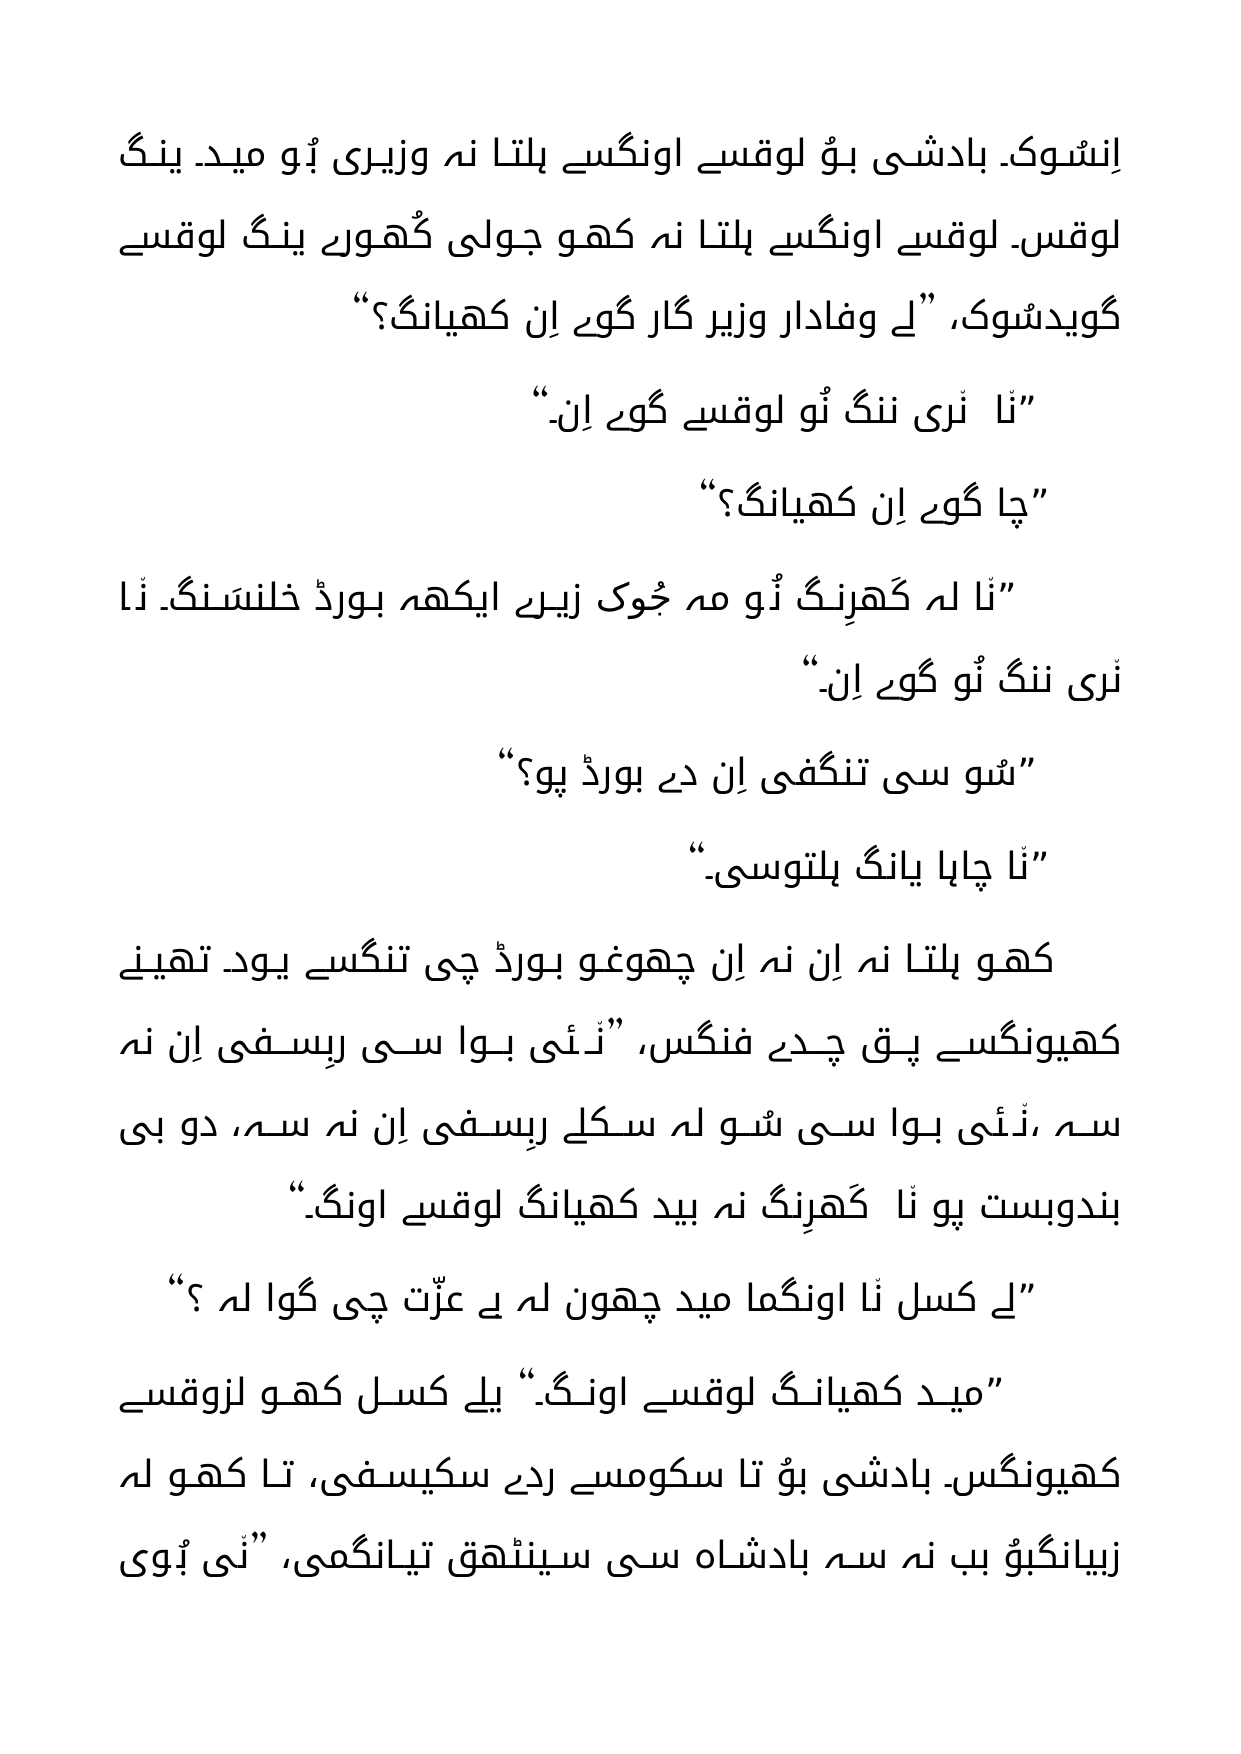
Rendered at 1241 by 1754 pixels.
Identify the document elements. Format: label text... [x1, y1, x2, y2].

text ”ن٘ا چاہا یانگ ہلتوسی۔“ [118, 831, 1122, 902]
text ”لے کسل ن٘ا اونگما مید چھون لہ بے عزّت چی گوا لہ ؟“ [118, 1263, 1122, 1335]
text ”ن٘ا ن٘ری ننگ نُو لوقسے گوے اِن۔“ [118, 375, 1122, 446]
text ”ن٘ا لہ کَھرِنگ نُو مہ جُوک زیرے ایکھہ بورڈ خلنسَنگ۔ ن٘ا ن٘ری ننگ نُو گوے اِن۔“ [118, 562, 1122, 715]
text کھو ہلتا نہ اِن نہ اِن چھوغو بورڈ چی تنگسے یود۔ تھینے کھیونگسے پق چدے فنگس، ”ن٘ئی بوا سی ربِسفی اِن نہ سہ ،ن٘ئی بوا سی سُو لہ سکلے ربِسفی اِن نہ سہ، دو بی بندوبست پو ن٘ا کَھرِنگ نہ بید کھیانگ لوقسے اونگ۔“ [118, 925, 1122, 1241]
text ”چا گوے اِن کھیانگ؟“ [118, 469, 1122, 540]
text ”مید کھیانگ لوقسے اونگ۔“ یلے کسل کھو لزوقسے کھیونگس۔ بادشی بوُ تا سکومسے ردے سکیسفی، تا کھو لہ زبیانگبوُ بب نہ سہ بادشاہ سی سینٹھق تیانگمی، ”ن٘ی بُوی [118, 1357, 1122, 1592]
text اِنسُوک۔ بادشی بوُ لوقسے اونگسے ہلتا نہ وزیری بُو مید۔ ینگ لوقس۔ لوقسے اونگسے ہلتا نہ کھو جولی کُھورے ینگ لوقسے گویدسُوک، ”لے وفادار وزیر گار گوے اِن کھیانگ؟“ [118, 118, 1122, 353]
text ”سُو سی تنگفی اِن دے بورڈ پو؟“ [118, 738, 1122, 809]
